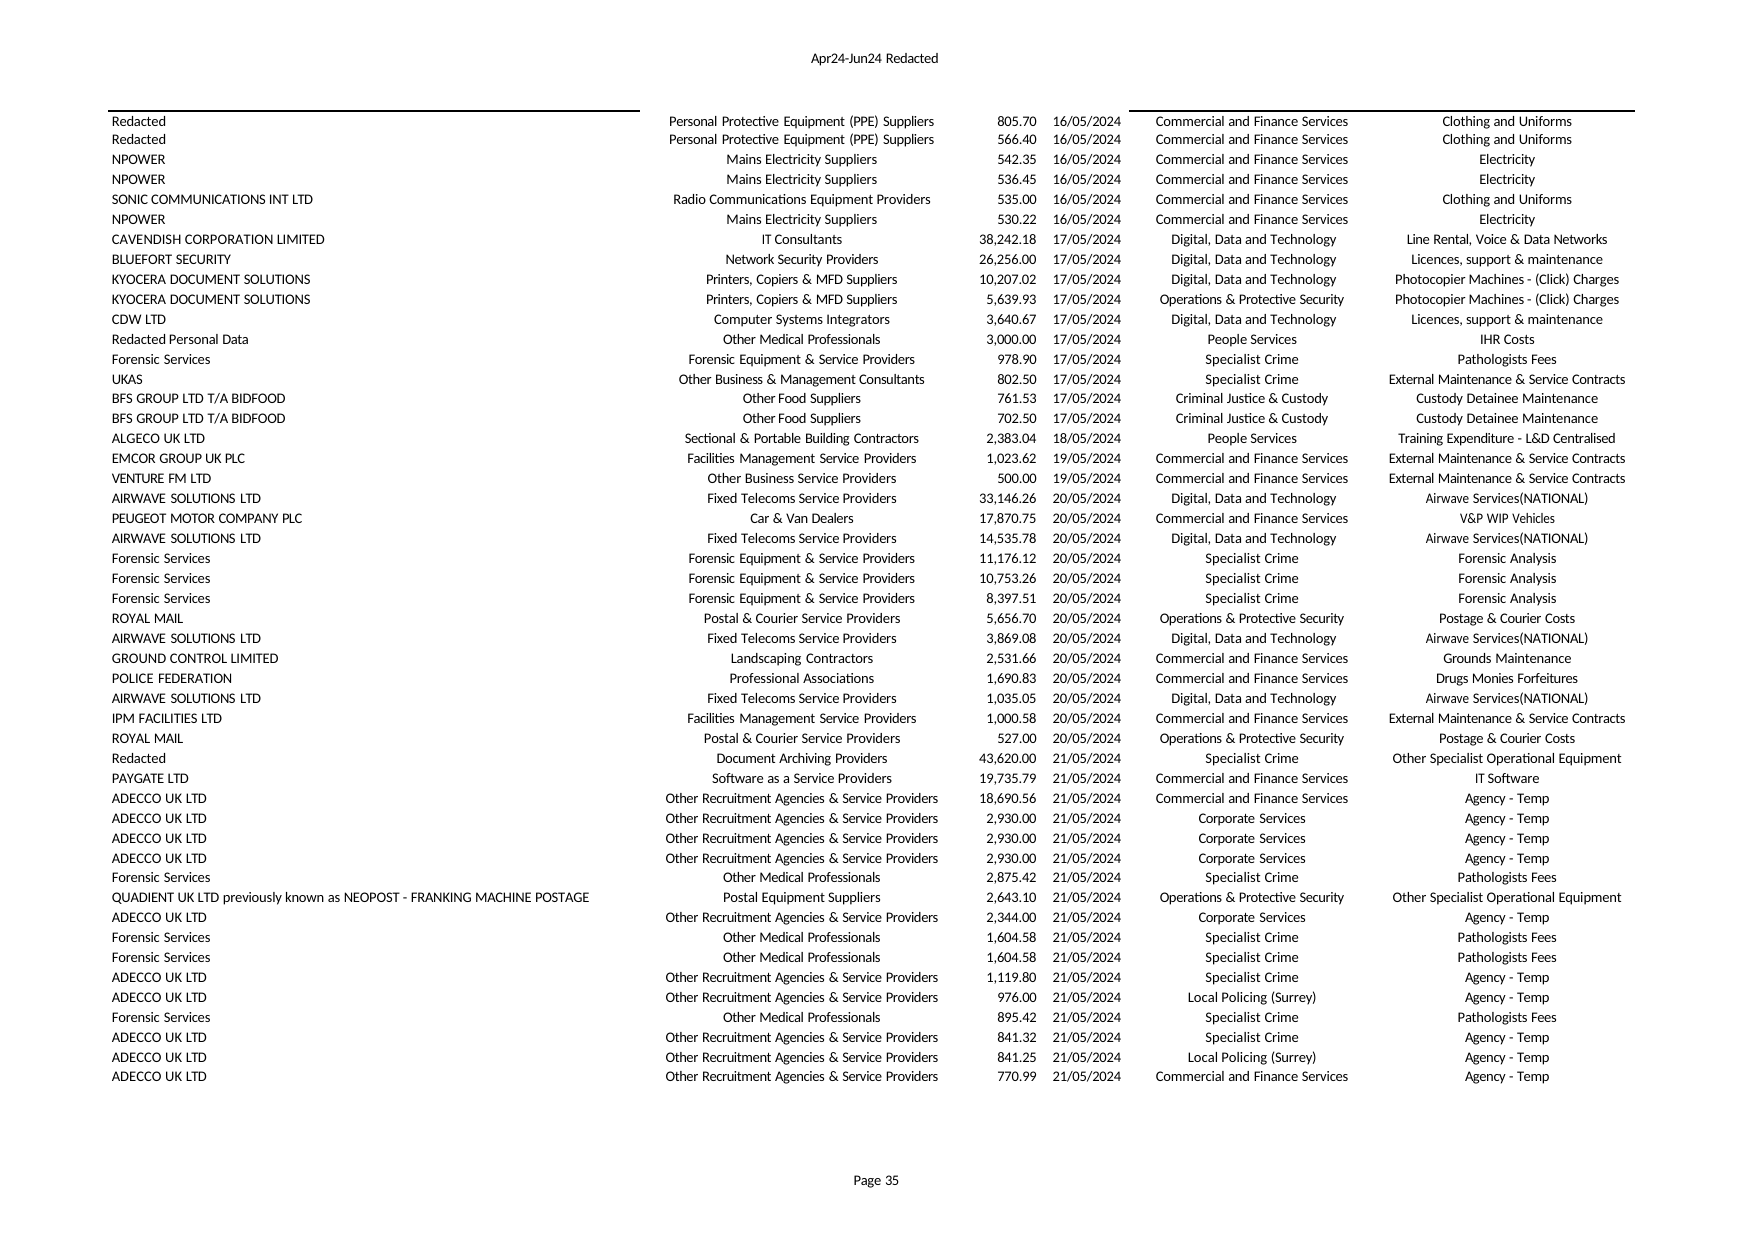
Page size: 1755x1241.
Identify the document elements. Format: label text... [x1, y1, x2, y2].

table_cell Car & Van Dealers [640, 509, 957, 529]
table_cell Document Archiving Providers [640, 749, 957, 769]
table_cell Specialist Crime [1129, 968, 1376, 988]
table_cell 1,604.58 [957, 948, 1041, 968]
table_cell CAVENDISH CORPORATION LIMITED [108, 230, 640, 250]
table_cell Postal & Courier Service Providers [640, 609, 957, 629]
table_cell 19/05/2024 [1041, 469, 1129, 489]
table_cell 2,930.00 [957, 849, 1041, 868]
table_cell Pathologists Fees [1376, 869, 1635, 888]
table_cell 21/05/2024 [1041, 908, 1129, 928]
table_cell Specialist Crime [1129, 350, 1376, 369]
table_cell External Maintenance & Service Contracts [1376, 469, 1635, 489]
table_cell 10,207.02 [957, 270, 1041, 290]
table_cell Specialist Crime [1129, 549, 1376, 569]
table_cell IHR Costs [1376, 330, 1635, 349]
table_cell Agency - Temp [1376, 1048, 1635, 1068]
table_cell 21/05/2024 [1041, 1048, 1129, 1068]
table_cell Grounds Maintenance [1376, 649, 1635, 669]
table_cell 805.70 [957, 110, 1041, 130]
table_cell Fixed Telecoms Service Providers [640, 529, 957, 549]
table_cell 21/05/2024 [1041, 869, 1129, 888]
table_cell ADECCO UK LTD [108, 809, 640, 829]
table_cell Mains Electricity Suppliers [640, 150, 957, 170]
table_cell 702.50 [957, 410, 1041, 429]
table_cell Other Recruitment Agencies & Service Providers [640, 1068, 957, 1087]
table_cell ROYAL MAIL [108, 609, 640, 629]
table_cell 2,383.04 [957, 430, 1041, 449]
table_cell 802.50 [957, 370, 1041, 389]
table_cell Other Specialist Operational Equipment [1376, 889, 1635, 908]
table_cell Training Expenditure - L&D Centralised [1376, 430, 1635, 449]
table_cell Specialist Crime [1129, 749, 1376, 769]
table_cell Electricity [1376, 210, 1635, 230]
table_cell ROYAL MAIL [108, 729, 640, 749]
table_cell 8,397.51 [957, 589, 1041, 609]
table_cell Other Medical Professionals [640, 1008, 957, 1028]
table_cell Other Food Suppliers [640, 410, 957, 429]
table_cell Forensic Equipment & Service Providers [640, 569, 957, 589]
table_cell 895.42 [957, 1008, 1041, 1028]
table_cell Redacted [108, 130, 640, 150]
table_cell Redacted Personal Data [108, 330, 640, 349]
table_cell KYOCERA DOCUMENT SOLUTIONS [108, 290, 640, 310]
table_cell 17/05/2024 [1041, 390, 1129, 409]
table_cell Postage & Courier Costs [1376, 609, 1635, 629]
table_cell 17,870.75 [957, 509, 1041, 529]
table_cell Mains Electricity Suppliers [640, 210, 957, 230]
table_cell 21/05/2024 [1041, 829, 1129, 848]
table_cell Commercial and Finance Services [1129, 450, 1376, 469]
table_cell 20/05/2024 [1041, 689, 1129, 709]
table_cell IT Consultants [640, 230, 957, 250]
table_cell Specialist Crime [1129, 1028, 1376, 1048]
table_cell 21/05/2024 [1041, 809, 1129, 829]
table_cell 17/05/2024 [1041, 350, 1129, 369]
table_cell Postage & Courier Costs [1376, 729, 1635, 749]
table_cell Line Rental, Voice & Data Networks [1376, 230, 1635, 250]
table_cell Other Business Service Providers [640, 469, 957, 489]
table_cell External Maintenance & Service Contracts [1376, 450, 1635, 469]
table_cell ADECCO UK LTD [108, 908, 640, 928]
table_cell 21/05/2024 [1041, 1008, 1129, 1028]
table_cell Digital, Data and Technology [1129, 629, 1376, 649]
table_cell UKAS [108, 370, 640, 389]
table_cell Operations & Protective Security [1129, 290, 1376, 310]
table_cell 978.90 [957, 350, 1041, 369]
table_cell Digital, Data and Technology [1129, 689, 1376, 709]
table_cell Commercial and Finance Services [1129, 649, 1376, 669]
table_cell Clothing and Uniforms [1376, 130, 1635, 150]
table_cell Forensic Services [108, 549, 640, 569]
table_cell 1,690.83 [957, 669, 1041, 689]
table_cell 2,531.66 [957, 649, 1041, 669]
table_cell Other Recruitment Agencies & Service Providers [640, 789, 957, 809]
table_cell ADECCO UK LTD [108, 988, 640, 1008]
table_cell BFS GROUP LTD T/A BIDFOOD [108, 390, 640, 409]
table_cell Licences, support & maintenance [1376, 310, 1635, 330]
table_cell 33,146.26 [957, 489, 1041, 509]
table_cell 1,604.58 [957, 928, 1041, 948]
table_cell Local Policing (Surrey) [1129, 988, 1376, 1008]
table_cell 3,869.08 [957, 629, 1041, 649]
table_cell 20/05/2024 [1041, 669, 1129, 689]
table_cell Fixed Telecoms Service Providers [640, 689, 957, 709]
table_cell V&P WIP Vehicles [1376, 509, 1635, 529]
table_cell People Services [1129, 430, 1376, 449]
table_cell Other Specialist Operational Equipment [1376, 749, 1635, 769]
table_cell 1,035.05 [957, 689, 1041, 709]
table_cell 16/05/2024 [1041, 150, 1129, 170]
table_cell Specialist Crime [1129, 370, 1376, 389]
table_cell AIRWAVE SOLUTIONS LTD [108, 629, 640, 649]
table_cell Other Recruitment Agencies & Service Providers [640, 908, 957, 928]
table_cell Other Business & Management Consultants [640, 370, 957, 389]
table_cell Commercial and Finance Services [1129, 769, 1376, 789]
table_cell Commercial and Finance Services [1129, 150, 1376, 170]
table_cell Licences, support & maintenance [1376, 250, 1635, 270]
table_cell Other Recruitment Agencies & Service Providers [640, 849, 957, 868]
table_cell Other Medical Professionals [640, 330, 957, 349]
table_cell Operations & Protective Security [1129, 889, 1376, 908]
table_cell Custody Detainee Maintenance [1376, 410, 1635, 429]
table_cell Other Recruitment Agencies & Service Providers [640, 829, 957, 848]
table_cell Sectional & Portable Building Contractors [640, 430, 957, 449]
table_cell NPOWER [108, 150, 640, 170]
table_cell Personal Protective Equipment (PPE) Suppliers [640, 110, 957, 130]
table_cell Digital, Data and Technology [1129, 489, 1376, 509]
table_cell ADECCO UK LTD [108, 829, 640, 848]
table_cell Commercial and Finance Services [1129, 789, 1376, 809]
table_cell Pathologists Fees [1376, 948, 1635, 968]
table_cell Fixed Telecoms Service Providers [640, 489, 957, 509]
table_cell Forensic Equipment & Service Providers [640, 549, 957, 569]
table_cell Agency - Temp [1376, 988, 1635, 1008]
table_cell Other Recruitment Agencies & Service Providers [640, 809, 957, 829]
table_cell NPOWER [108, 210, 640, 230]
table_cell Other Recruitment Agencies & Service Providers [640, 1028, 957, 1048]
table_cell Agency - Temp [1376, 908, 1635, 928]
table_cell Postal Equipment Suppliers [640, 889, 957, 908]
table_cell 11,176.12 [957, 549, 1041, 569]
table_cell 542.35 [957, 150, 1041, 170]
table_cell Electricity [1376, 150, 1635, 170]
table_cell Forensic Services [108, 569, 640, 589]
table_cell 16/05/2024 [1041, 190, 1129, 210]
table_cell Local Policing (Surrey) [1129, 1048, 1376, 1068]
table_cell Forensic Equipment & Service Providers [640, 350, 957, 369]
table_cell 10,753.26 [957, 569, 1041, 589]
table_cell 17/05/2024 [1041, 270, 1129, 290]
table_cell Airwave Services(NATIONAL) [1376, 689, 1635, 709]
table_cell Photocopier Machines - (Click) Charges [1376, 290, 1635, 310]
table_cell Forensic Services [108, 589, 640, 609]
table_cell 536.45 [957, 170, 1041, 190]
table_cell Corporate Services [1129, 849, 1376, 868]
table_cell 16/05/2024 [1041, 210, 1129, 230]
table_cell 770.99 [957, 1068, 1041, 1087]
table_cell Specialist Crime [1129, 1008, 1376, 1028]
table_cell 527.00 [957, 729, 1041, 749]
table_cell 21/05/2024 [1041, 1068, 1129, 1087]
table_cell Agency - Temp [1376, 829, 1635, 848]
table_cell Airwave Services(NATIONAL) [1376, 629, 1635, 649]
table_cell Agency - Temp [1376, 1028, 1635, 1048]
table_cell Corporate Services [1129, 829, 1376, 848]
table_cell Pathologists Fees [1376, 1008, 1635, 1028]
table_cell Airwave Services(NATIONAL) [1376, 489, 1635, 509]
table_cell Postal & Courier Service Providers [640, 729, 957, 749]
table_cell Forensic Services [108, 869, 640, 888]
table_cell Commercial and Finance Services [1129, 509, 1376, 529]
table_cell Professional Associations [640, 669, 957, 689]
table_cell Redacted [108, 112, 640, 130]
table_cell 3,000.00 [957, 330, 1041, 349]
table_cell Forensic Analysis [1376, 549, 1635, 569]
table_cell 20/05/2024 [1041, 529, 1129, 549]
table_cell 2,930.00 [957, 809, 1041, 829]
table_cell 2,930.00 [957, 829, 1041, 848]
table_cell 20/05/2024 [1041, 589, 1129, 609]
table_cell 21/05/2024 [1041, 849, 1129, 868]
table_cell EMCOR GROUP UK PLC [108, 450, 640, 469]
table_cell 21/05/2024 [1041, 749, 1129, 769]
table_cell Pathologists Fees [1376, 928, 1635, 948]
table_cell Other Medical Professionals [640, 948, 957, 968]
table_cell Airwave Services(NATIONAL) [1376, 529, 1635, 549]
table_cell Software as a Service Providers [640, 769, 957, 789]
table_cell Clothing and Uniforms [1376, 112, 1635, 130]
table_cell Forensic Services [108, 350, 640, 369]
table_cell 841.32 [957, 1028, 1041, 1048]
table_cell Digital, Data and Technology [1129, 310, 1376, 330]
table_cell 21/05/2024 [1041, 889, 1129, 908]
table_cell 20/05/2024 [1041, 569, 1129, 589]
table_cell ADECCO UK LTD [108, 1068, 640, 1087]
table_cell Facilities Management Service Providers [640, 709, 957, 729]
table_cell Forensic Services [108, 928, 640, 948]
table_cell Forensic Analysis [1376, 569, 1635, 589]
table_cell 20/05/2024 [1041, 549, 1129, 569]
table_cell Forensic Services [108, 1008, 640, 1028]
table_cell 17/05/2024 [1041, 230, 1129, 250]
table_cell AIRWAVE SOLUTIONS LTD [108, 689, 640, 709]
table_cell External Maintenance & Service Contracts [1376, 370, 1635, 389]
table_cell 20/05/2024 [1041, 489, 1129, 509]
table_cell 2,875.42 [957, 869, 1041, 888]
table_cell Commercial and Finance Services [1129, 469, 1376, 489]
table_cell Digital, Data and Technology [1129, 529, 1376, 549]
table_cell 16/05/2024 [1041, 130, 1129, 150]
table_cell Commercial and Finance Services [1129, 190, 1376, 210]
table_cell 26,256.00 [957, 250, 1041, 270]
table_cell Other Medical Professionals [640, 928, 957, 948]
table_cell Corporate Services [1129, 809, 1376, 829]
table_cell ADECCO UK LTD [108, 789, 640, 809]
table_cell 535.00 [957, 190, 1041, 210]
table_cell NPOWER [108, 170, 640, 190]
table_cell 21/05/2024 [1041, 928, 1129, 948]
table_cell Digital, Data and Technology [1129, 230, 1376, 250]
table_cell Forensic Equipment & Service Providers [640, 589, 957, 609]
table_cell Commercial and Finance Services [1129, 170, 1376, 190]
table_cell Custody Detainee Maintenance [1376, 390, 1635, 409]
table_cell Specialist Crime [1129, 928, 1376, 948]
table_cell Forensic Analysis [1376, 589, 1635, 609]
table_cell Other Recruitment Agencies & Service Providers [640, 1048, 957, 1068]
table_cell BFS GROUP LTD T/A BIDFOOD [108, 410, 640, 429]
table_cell Landscaping Contractors [640, 649, 957, 669]
table_cell AIRWAVE SOLUTIONS LTD [108, 489, 640, 509]
table_cell 566.40 [957, 130, 1041, 150]
table_cell 976.00 [957, 988, 1041, 1008]
table_cell 500.00 [957, 469, 1041, 489]
table_cell Commercial and Finance Services [1129, 210, 1376, 230]
table_cell Digital, Data and Technology [1129, 270, 1376, 290]
table_cell Other Recruitment Agencies & Service Providers [640, 988, 957, 1008]
table_cell KYOCERA DOCUMENT SOLUTIONS [108, 270, 640, 290]
table_cell 21/05/2024 [1041, 968, 1129, 988]
table_cell ADECCO UK LTD [108, 1048, 640, 1068]
table_cell 20/05/2024 [1041, 729, 1129, 749]
table_cell Radio Communications Equipment Providers [640, 190, 957, 210]
table_cell 21/05/2024 [1041, 1028, 1129, 1048]
table_cell Agency - Temp [1376, 1068, 1635, 1087]
table_cell 5,639.93 [957, 290, 1041, 310]
table_cell 17/05/2024 [1041, 250, 1129, 270]
table_cell Specialist Crime [1129, 948, 1376, 968]
table_cell 21/05/2024 [1041, 948, 1129, 968]
table_cell CDW LTD [108, 310, 640, 330]
table_cell Other Medical Professionals [640, 869, 957, 888]
table_cell External Maintenance & Service Contracts [1376, 709, 1635, 729]
table_cell Commercial and Finance Services [1129, 130, 1376, 150]
table_cell 43,620.00 [957, 749, 1041, 769]
table_cell Corporate Services [1129, 908, 1376, 928]
table_cell Agency - Temp [1376, 968, 1635, 988]
table_cell Mains Electricity Suppliers [640, 170, 957, 190]
table_cell IPM FACILITIES LTD [108, 709, 640, 729]
table_cell ALGECO UK LTD [108, 430, 640, 449]
table_cell Printers, Copiers & MFD Suppliers [640, 270, 957, 290]
table_cell Drugs Monies Forfeitures [1376, 669, 1635, 689]
table_cell Electricity [1376, 170, 1635, 190]
table_cell Specialist Crime [1129, 869, 1376, 888]
table_cell Commercial and Finance Services [1129, 709, 1376, 729]
table_cell 16/05/2024 [1041, 170, 1129, 190]
table_cell 20/05/2024 [1041, 709, 1129, 729]
table_cell 21/05/2024 [1041, 988, 1129, 1008]
table_cell PAYGATE LTD [108, 769, 640, 789]
table_cell Commercial and Finance Services [1129, 1068, 1376, 1087]
table_cell 17/05/2024 [1041, 330, 1129, 349]
table_cell 20/05/2024 [1041, 509, 1129, 529]
table_cell 17/05/2024 [1041, 310, 1129, 330]
table_cell Computer Systems Integrators [640, 310, 957, 330]
table_cell SONIC COMMUNICATIONS INT LTD [108, 190, 640, 210]
table_cell Redacted [108, 749, 640, 769]
table_cell Personal Protective Equipment (PPE) Suppliers [640, 130, 957, 150]
table_cell Operations & Protective Security [1129, 609, 1376, 629]
table_cell Commercial and Finance Services [1129, 112, 1376, 130]
table_cell Agency - Temp [1376, 789, 1635, 809]
table_cell Digital, Data and Technology [1129, 250, 1376, 270]
table_cell AIRWAVE SOLUTIONS LTD [108, 529, 640, 549]
table_cell 38,242.18 [957, 230, 1041, 250]
table_cell Printers, Copiers & MFD Suppliers [640, 290, 957, 310]
table_cell 841.25 [957, 1048, 1041, 1068]
table_cell 1,023.62 [957, 450, 1041, 469]
table_cell 17/05/2024 [1041, 410, 1129, 429]
table_cell 20/05/2024 [1041, 629, 1129, 649]
table_cell 16/05/2024 [1041, 110, 1129, 130]
table_cell 17/05/2024 [1041, 370, 1129, 389]
table_cell 19/05/2024 [1041, 450, 1129, 469]
table_cell Criminal Justice & Custody [1129, 410, 1376, 429]
table_cell QUADIENT UK LTD previously known as NEOPOST - FRANKING MACHINE POSTAGE [108, 889, 640, 908]
table_cell 20/05/2024 [1041, 609, 1129, 629]
table_cell 761.53 [957, 390, 1041, 409]
table_cell 21/05/2024 [1041, 769, 1129, 789]
table_cell Agency - Temp [1376, 809, 1635, 829]
table_cell ADECCO UK LTD [108, 968, 640, 988]
table_cell 530.22 [957, 210, 1041, 230]
table_cell Network Security Providers [640, 250, 957, 270]
table_cell IT Software [1376, 769, 1635, 789]
table_cell 18,690.56 [957, 789, 1041, 809]
table_cell POLICE FEDERATION [108, 669, 640, 689]
table_cell Commercial and Finance Services [1129, 669, 1376, 689]
table_cell ADECCO UK LTD [108, 1028, 640, 1048]
table_cell Clothing and Uniforms [1376, 190, 1635, 210]
table_cell Specialist Crime [1129, 569, 1376, 589]
table_cell BLUEFORT SECURITY [108, 250, 640, 270]
table_cell 5,656.70 [957, 609, 1041, 629]
table_cell Other Recruitment Agencies & Service Providers [640, 968, 957, 988]
table_cell 2,344.00 [957, 908, 1041, 928]
table_cell Facilities Management Service Providers [640, 450, 957, 469]
table_cell Photocopier Machines - (Click) Charges [1376, 270, 1635, 290]
table_cell People Services [1129, 330, 1376, 349]
table_cell 14,535.78 [957, 529, 1041, 549]
table_cell 19,735.79 [957, 769, 1041, 789]
table_cell 1,119.80 [957, 968, 1041, 988]
table_cell 1,000.58 [957, 709, 1041, 729]
table_cell Specialist Crime [1129, 589, 1376, 609]
table_cell PEUGEOT MOTOR COMPANY PLC [108, 509, 640, 529]
table_cell Fixed Telecoms Service Providers [640, 629, 957, 649]
table_cell Operations & Protective Security [1129, 729, 1376, 749]
table_cell GROUND CONTROL LIMITED [108, 649, 640, 669]
table_cell ADECCO UK LTD [108, 849, 640, 868]
table_cell Pathologists Fees [1376, 350, 1635, 369]
table_cell Forensic Services [108, 948, 640, 968]
table_cell 17/05/2024 [1041, 290, 1129, 310]
table_cell 20/05/2024 [1041, 649, 1129, 669]
table_cell 18/05/2024 [1041, 430, 1129, 449]
table_cell Other Food Suppliers [640, 390, 957, 409]
table_cell VENTURE FM LTD [108, 469, 640, 489]
table_cell Agency - Temp [1376, 849, 1635, 868]
table_cell 2,643.10 [957, 889, 1041, 908]
table_cell 21/05/2024 [1041, 789, 1129, 809]
table_cell 3,640.67 [957, 310, 1041, 330]
table_cell Criminal Justice & Custody [1129, 390, 1376, 409]
